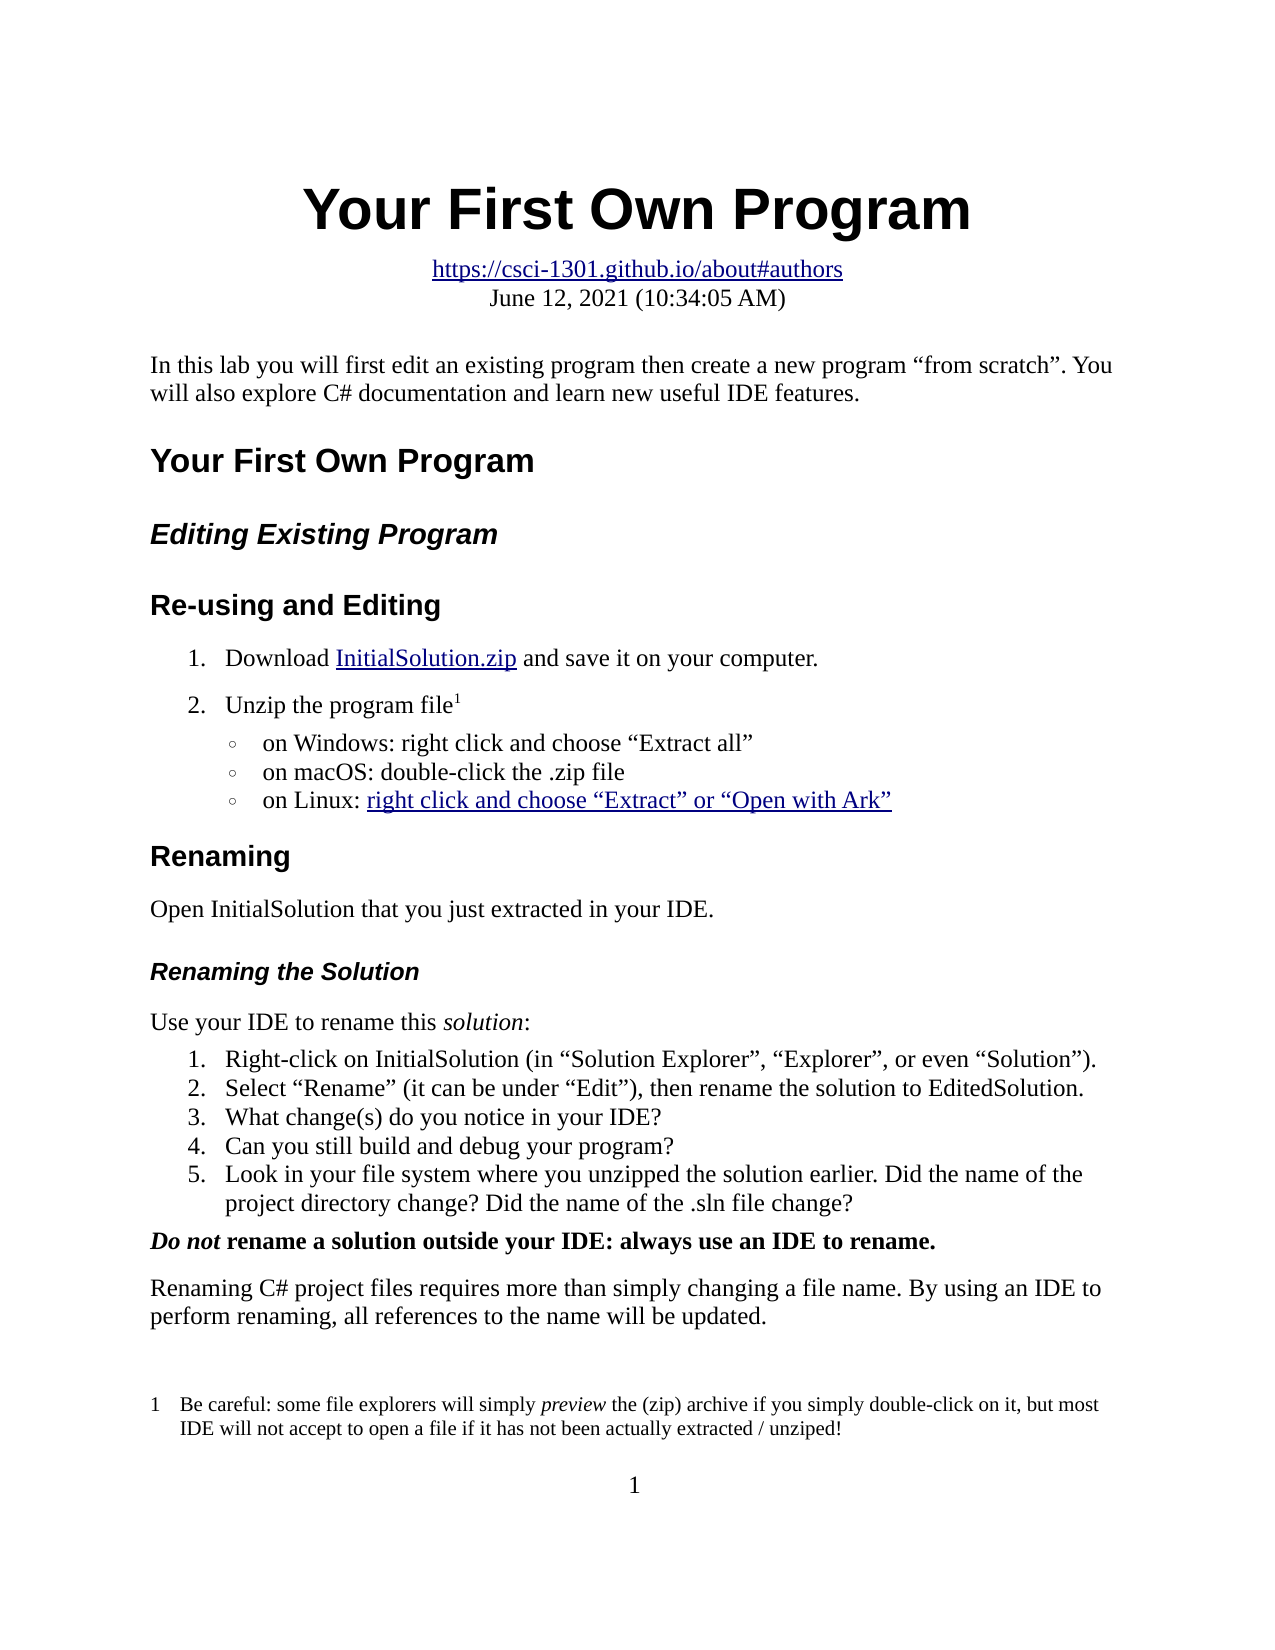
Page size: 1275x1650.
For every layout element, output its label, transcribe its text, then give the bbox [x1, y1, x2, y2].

list on Linux: right click and choose “Extract” or “Open with Ark” [225, 785, 1125, 814]
list Look in your file system where you unzipped the solution earlier. Did the name of the project directory change? Did the name of the .sln file change? [187, 1159, 1125, 1217]
list Unzip the program file [187, 690, 1125, 719]
list on Windows: right click and choose “Extract all” [225, 728, 1125, 757]
list What change(s) do you notice in your IDE? [187, 1102, 1125, 1131]
text https://csci-1301.github.io/about#authors [150, 254, 1125, 283]
subtitle Renaming the Solution [150, 957, 1125, 985]
subtitle Editing Existing Program [150, 517, 1125, 551]
text Renaming C# project files requires more than simply changing a file name. By using an IDE to perform renaming, all references to the name will be updated. [150, 1273, 1125, 1330]
list Be careful: some file explorers will simply preview the (zip) archive if you simply double-click on it, but most IDE will not accept to open a file if it has not been actually extracted / unziped! [150, 1392, 1125, 1440]
text Do not rename a solution outside your IDE: always use an IDE to rename. [150, 1226, 1125, 1255]
list on macOS: double-click the .zip file [225, 757, 1125, 785]
text Open InitialSolution that you just extracted in your IDE. [150, 894, 1125, 923]
text June 12, 2021 (10:34:05 AM) [150, 283, 1125, 312]
text Use your IDE to rename this solution: [150, 1007, 1125, 1036]
text In this lab you will first edit an existing program then create a new program “from scratch”. You will also explore C# documentation and learn new useful IDE features. [150, 350, 1125, 407]
subtitle Re-using and Editing [150, 588, 1125, 622]
list Can you still build and debug your program? [187, 1131, 1125, 1159]
title Your First Own Program [150, 175, 1125, 242]
list Right-click on InitialSolution (in “Solution Explorer”, “Explorer”, or even “Solution”). [187, 1044, 1125, 1073]
list Select “Rename” (it can be under “Edit”), then rename the solution to EditedSolution. [187, 1073, 1125, 1102]
subtitle Your First Own Program [150, 441, 1125, 480]
list Download InitialSolution.zip and save it on your computer. [187, 643, 1125, 672]
subtitle Renaming [150, 839, 1125, 873]
